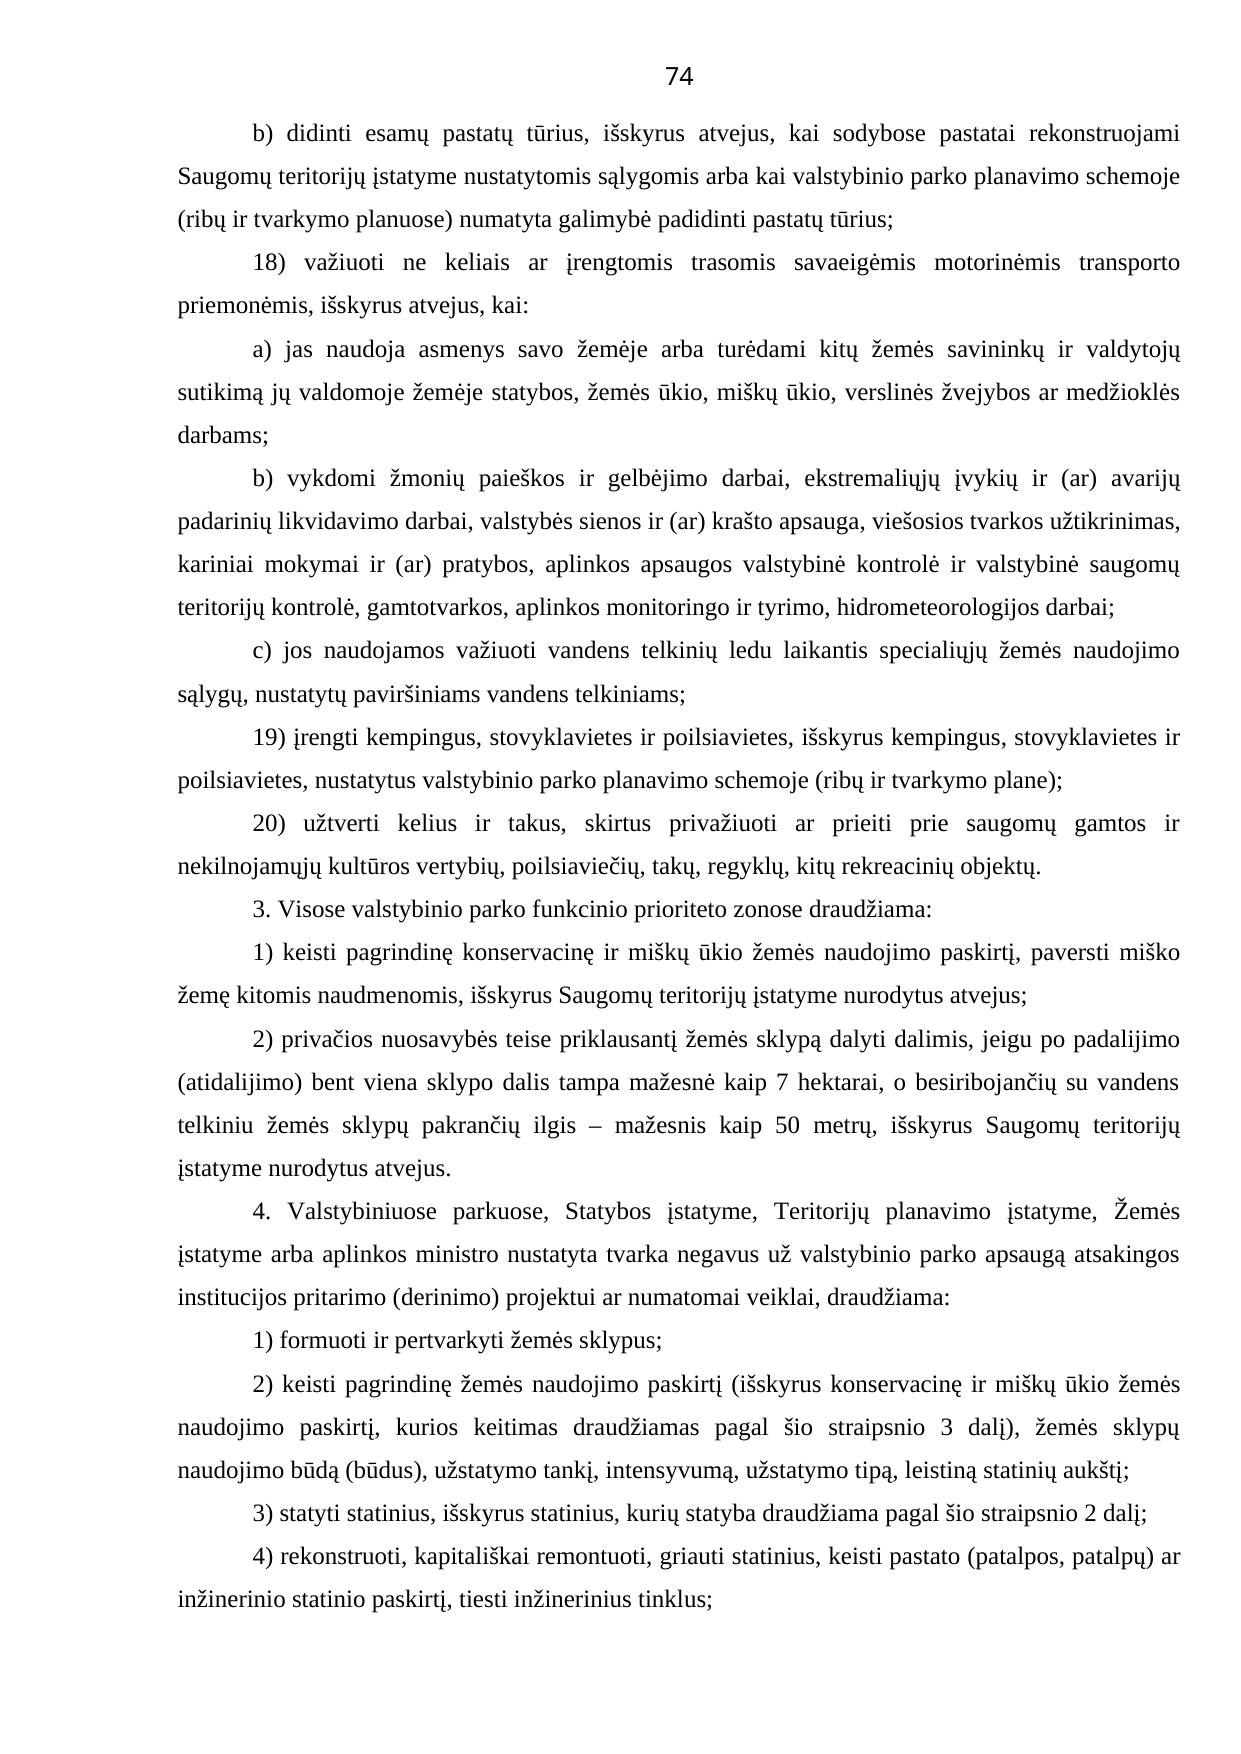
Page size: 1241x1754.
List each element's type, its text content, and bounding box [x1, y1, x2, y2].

text 2) privačios nuosavybės teise priklausantį žemės sklypą dalyti dalimis, jeigu po padalijimo (atidalijimo) bent viena sklypo dalis tampa mažesnė kaip 7 hektarai, o besiribojančių su vandens telkiniu žemės sklypų pakrančių ilgis – mažesnis kaip 50 metrų, išskyrus Saugomų teritorijų įstatyme nurodytus atvejus. [177, 1024, 1181, 1182]
text a) jas naudoja asmenys savo žemėje arba turėdami kitų žemės savininkų ir valdytojų sutikimą jų valdomoje žemėje statybos, žemės ūkio, miškų ūkio, verslinės žvejybos ar medžioklės darbams; [177, 334, 1181, 449]
text 1) formuoti ir pertvarkyti žemės sklypus; [177, 1326, 1181, 1354]
text 3. Visose valstybinio parko funkcinio prioriteto zonose draudžiama: [177, 894, 1181, 923]
text 2) keisti pagrindinę žemės naudojimo paskirtį (išskyrus konservacinę ir miškų ūkio žemės naudojimo paskirtį, kurios keitimas draudžiamas pagal šio straipsnio 3 dalį), žemės sklypų naudojimo būdą (būdus), užstatymo tankį, intensyvumą, užstatymo tipą, leistiną statinių aukštį; [177, 1369, 1181, 1484]
text 3) statyti statinius, išskyrus statinius, kurių statyba draudžiama pagal šio straipsnio 2 dalį; [177, 1498, 1181, 1527]
text 18) važiuoti ne keliais ar įrengtomis trasomis savaeigėmis motorinėmis transporto priemonėmis, išskyrus atvejus, kai: [177, 247, 1181, 319]
text 4) rekonstruoti, kapitališkai remontuoti, griauti statinius, keisti pastato (patalpos, patalpų) ar inžinerinio statinio paskirtį, tiesti inžinerinius tinklus; [177, 1541, 1181, 1613]
text 1) keisti pagrindinę konservacinę ir miškų ūkio žemės naudojimo paskirtį, paversti miško žemę kitomis naudmenomis, išskyrus Saugomų teritorijų įstatyme nurodytus atvejus; [177, 937, 1181, 1009]
text 19) įrengti kempingus, stovyklavietes ir poilsiavietes, išskyrus kempingus, stovyklavietes ir poilsiavietes, nustatytus valstybinio parko planavimo schemoje (ribų ir tvarkymo plane); [177, 722, 1181, 794]
text c) jos naudojamos važiuoti vandens telkinių ledu laikantis specialiųjų žemės naudojimo sąlygų, nustatytų paviršiniams vandens telkiniams; [177, 636, 1181, 707]
text 20) užtverti kelius ir takus, skirtus privažiuoti ar prieiti prie saugomų gamtos ir nekilnojamųjų kultūros vertybių, poilsiaviečių, takų, regyklų, kitų rekreacinių objektų. [177, 808, 1181, 880]
text b) didinti esamų pastatų tūrius, išskyrus atvejus, kai sodybose pastatai rekonstruojami Saugomų teritorijų įstatyme nustatytomis sąlygomis arba kai valstybinio parko planavimo schemoje (ribų ir tvarkymo planuose) numatyta galimybė padidinti pastatų tūrius; [177, 118, 1181, 233]
text 4. Valstybiniuose parkuose, Statybos įstatyme, Teritorijų planavimo įstatyme, Žemės įstatyme arba aplinkos ministro nustatyta tvarka negavus už valstybinio parko apsaugą atsakingos institucijos pritarimo (derinimo) projektui ar numatomai veiklai, draudžiama: [177, 1196, 1181, 1311]
text b) vykdomi žmonių paieškos ir gelbėjimo darbai, ekstremaliųjų įvykių ir (ar) avarijų padarinių likvidavimo darbai, valstybės sienos ir (ar) krašto apsauga, viešosios tvarkos užtikrinimas, kariniai mokymai ir (ar) pratybos, aplinkos apsaugos valstybinė kontrolė ir valstybinė saugomų teritorijų kontrolė, gamtotvarkos, aplinkos monitoringo ir tyrimo, hidrometeorologijos darbai; [177, 463, 1181, 621]
